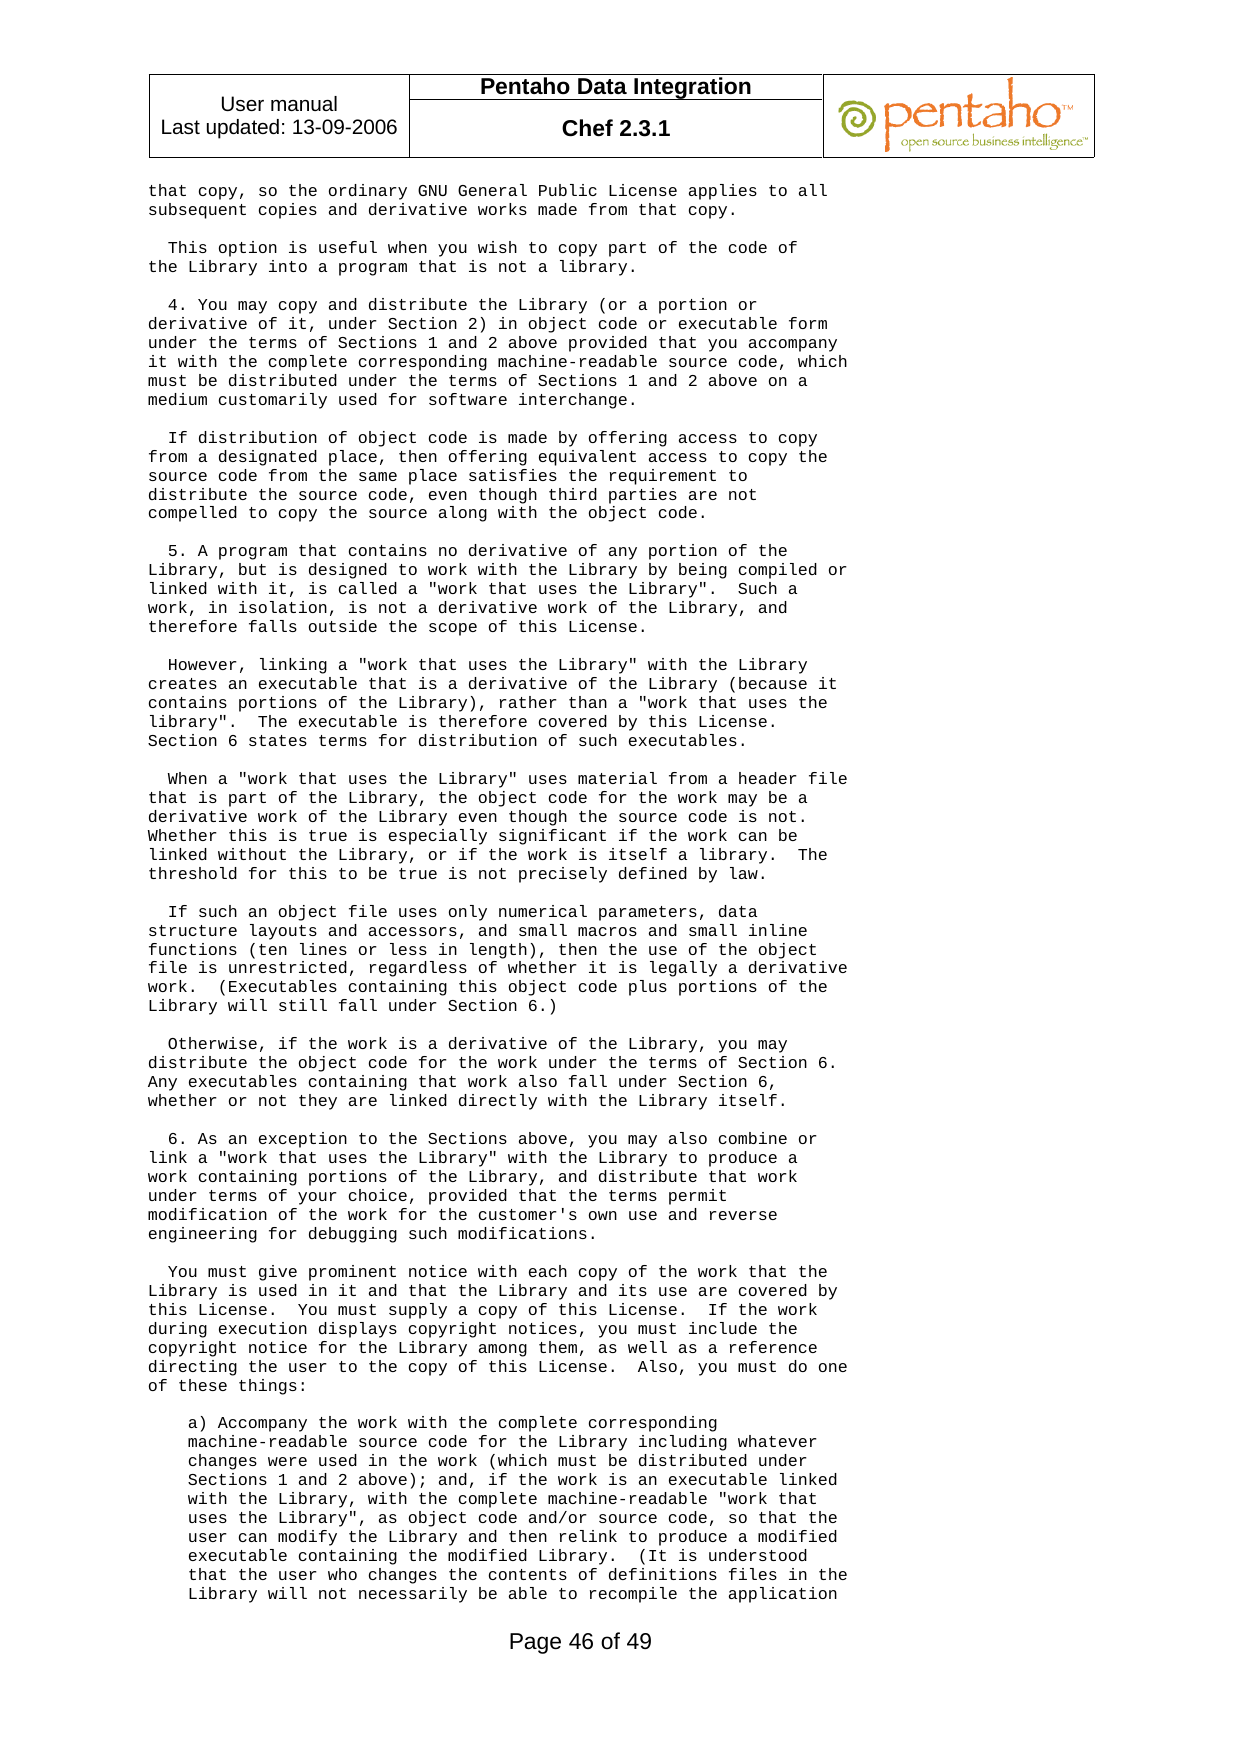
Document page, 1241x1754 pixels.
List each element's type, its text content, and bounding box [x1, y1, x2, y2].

text that copy, so the ordinary GNU General Public License applies to all subsequent copies and derivative works made from that copy. This option is useful when you wish to copy part of the code of the Library into a program that is not a library. 4. You may copy and distribute the Library (or a portion or derivative of it, under Section 2) in object code or executable form under the terms of Sections 1 and 2 above provided that you accompany it with the complete corresponding machine-readable source code, which must be distributed under the terms of Sections 1 and 2 above on a medium customarily used for software interchange. If distribution of object code is made by offering access to copy from a designated place, then offering equivalent access to copy the source code from the same place satisfies the requirement to distribute the source code, even though third parties are not compelled to copy the source along with the object code. 5. A program that contains no derivative of any portion of the Library, but is designed to work with the Library by being compiled or linked with it, is called a "work that uses the Library". Such a work, in isolation, is not a derivative work of the Library, and therefore falls outside the scope of this License. However, linking a "work that uses the Library" with the Library creates an executable that is a derivative of the Library (because it contains portions of the Library), rather than a "work that uses the library". The executable is therefore covered by this License. Section 6 states terms for distribution of such executables. When a "work that uses the Library" uses material from a header file that is part of the Library, the object code for the work may be a derivative work of the Library even though the source code is not. Whether this is true is especially significant if the work can be linked without the Library, or if the work is itself a library. The threshold for this to be true is not precisely defined by law. If such an object file uses only numerical parameters, data structure layouts and accessors, and small macros and small inline functions (ten lines or less in length), then the use of the object file is unrestricted, regardless of whether it is legally a derivative work. (Executables containing this object code plus portions of the Library will still fall under Section 6.) Otherwise, if the work is a derivative of the Library, you may distribute the object code for the work under the terms of Section 6. Any executables containing that work also fall under Section 6, whether or not they are linked directly with the Library itself. 6. As an exception to the Sections above, you may also combine or link a "work that uses the Library" with the Library to produce a work containing portions of the Library, and distribute that work under terms of your choice, provided that the terms permit modification of the work for the customer's own use and reverse engineering for debugging such modifications. You must give prominent notice with each copy of the work that the Library is used in it and that the Library and its use are covered by this License. You must supply a copy of this License. If the work during execution displays copyright notices, you must include the copyright notice for the Library among them, as well as a reference directing the user to the copy of this License. Also, you must do one of these things: a) Accompany the work with the complete corresponding machine-readable source code for the Library including whatever changes were used in the work (which must be distributed under Sections 1 and 2 above); and, if the work is an executable linked with the Library, with the complete machine-readable "work that uses the Library", as object code and/or source code, so that the user can modify the Library and then relink to produce a modified executable containing the modified Library. (It is understood that the user who changes the contents of definitions files in the Library will not necessarily be able to recompile the application [148, 183, 1092, 1604]
